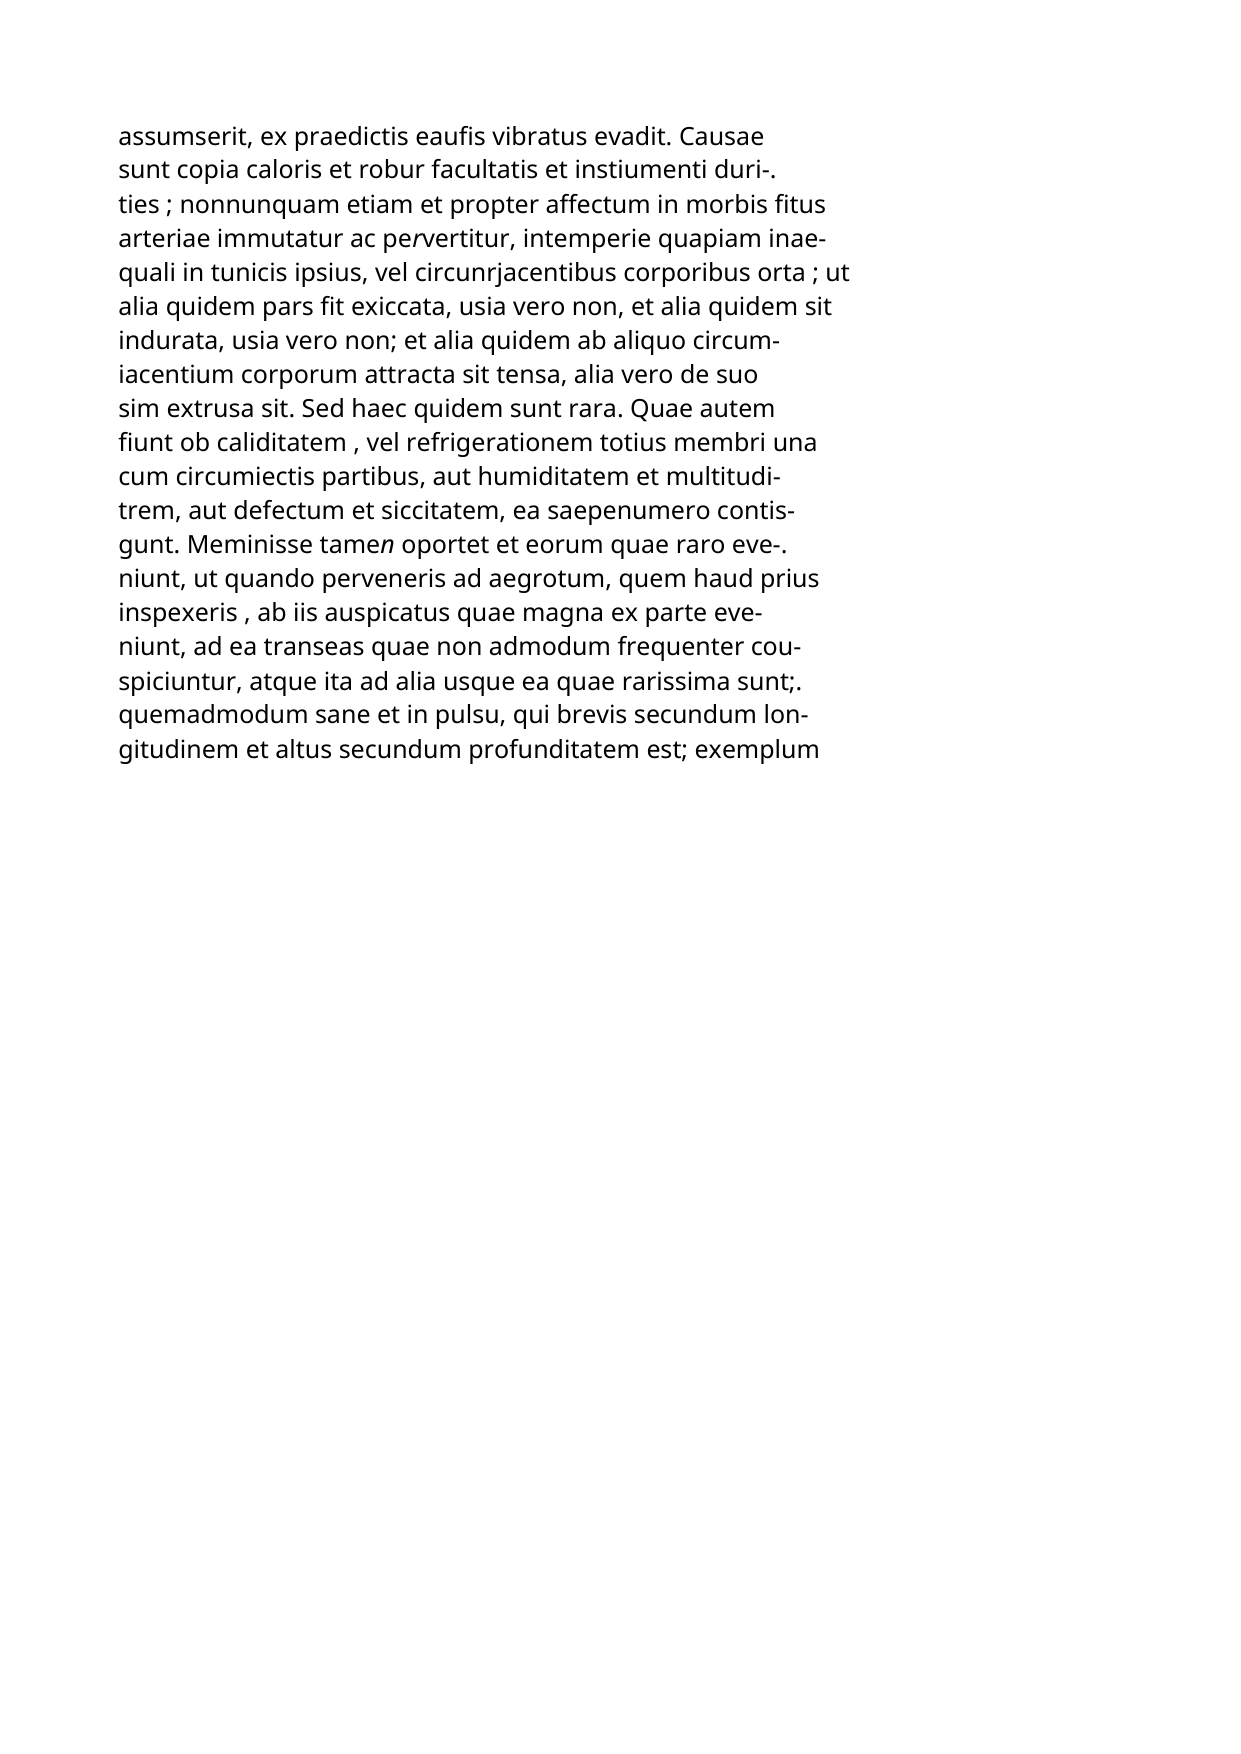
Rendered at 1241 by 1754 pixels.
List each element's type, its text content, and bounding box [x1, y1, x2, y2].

text assumserit, ex praedictis eaufis vibratus evadit. Causae sunt copia caloris et robur facultatis et instiumenti duri-. ties ; nonnunquam etiam et propter affectum in morbis fitus arteriae immutatur ac pervertitur, intemperie quapiam inae- quali in tunicis ipsius, vel circunrjacentibus corporibus orta ; ut alia quidem pars fit exiccata, usia vero non, et alia quidem sit indurata, usia vero non; et alia quidem ab aliquo circum- iacentium corporum attracta sit tensa, alia vero de suo sim extrusa sit. Sed haec quidem sunt rara. Quae autem fiunt ob caliditatem , vel refrigerationem totius membri una cum circumiectis partibus, aut humiditatem et multitudi- trem, aut defectum et siccitatem, ea saepenumero contis- gunt. Meminisse tamen oportet et eorum quae raro eve-. niunt, ut quando perveneris ad aegrotum, quem haud prius inspexeris , ab iis auspicatus quae magna ex parte eve- niunt, ad ea transeas quae non admodum frequenter cou- spiciuntur, atque ita ad alia usque ea quae rarissima sunt;. quemadmodum sane et in pulsu, qui brevis secundum lon- gitudinem et altus secundum profunditatem est; exemplum [118, 118, 1122, 765]
